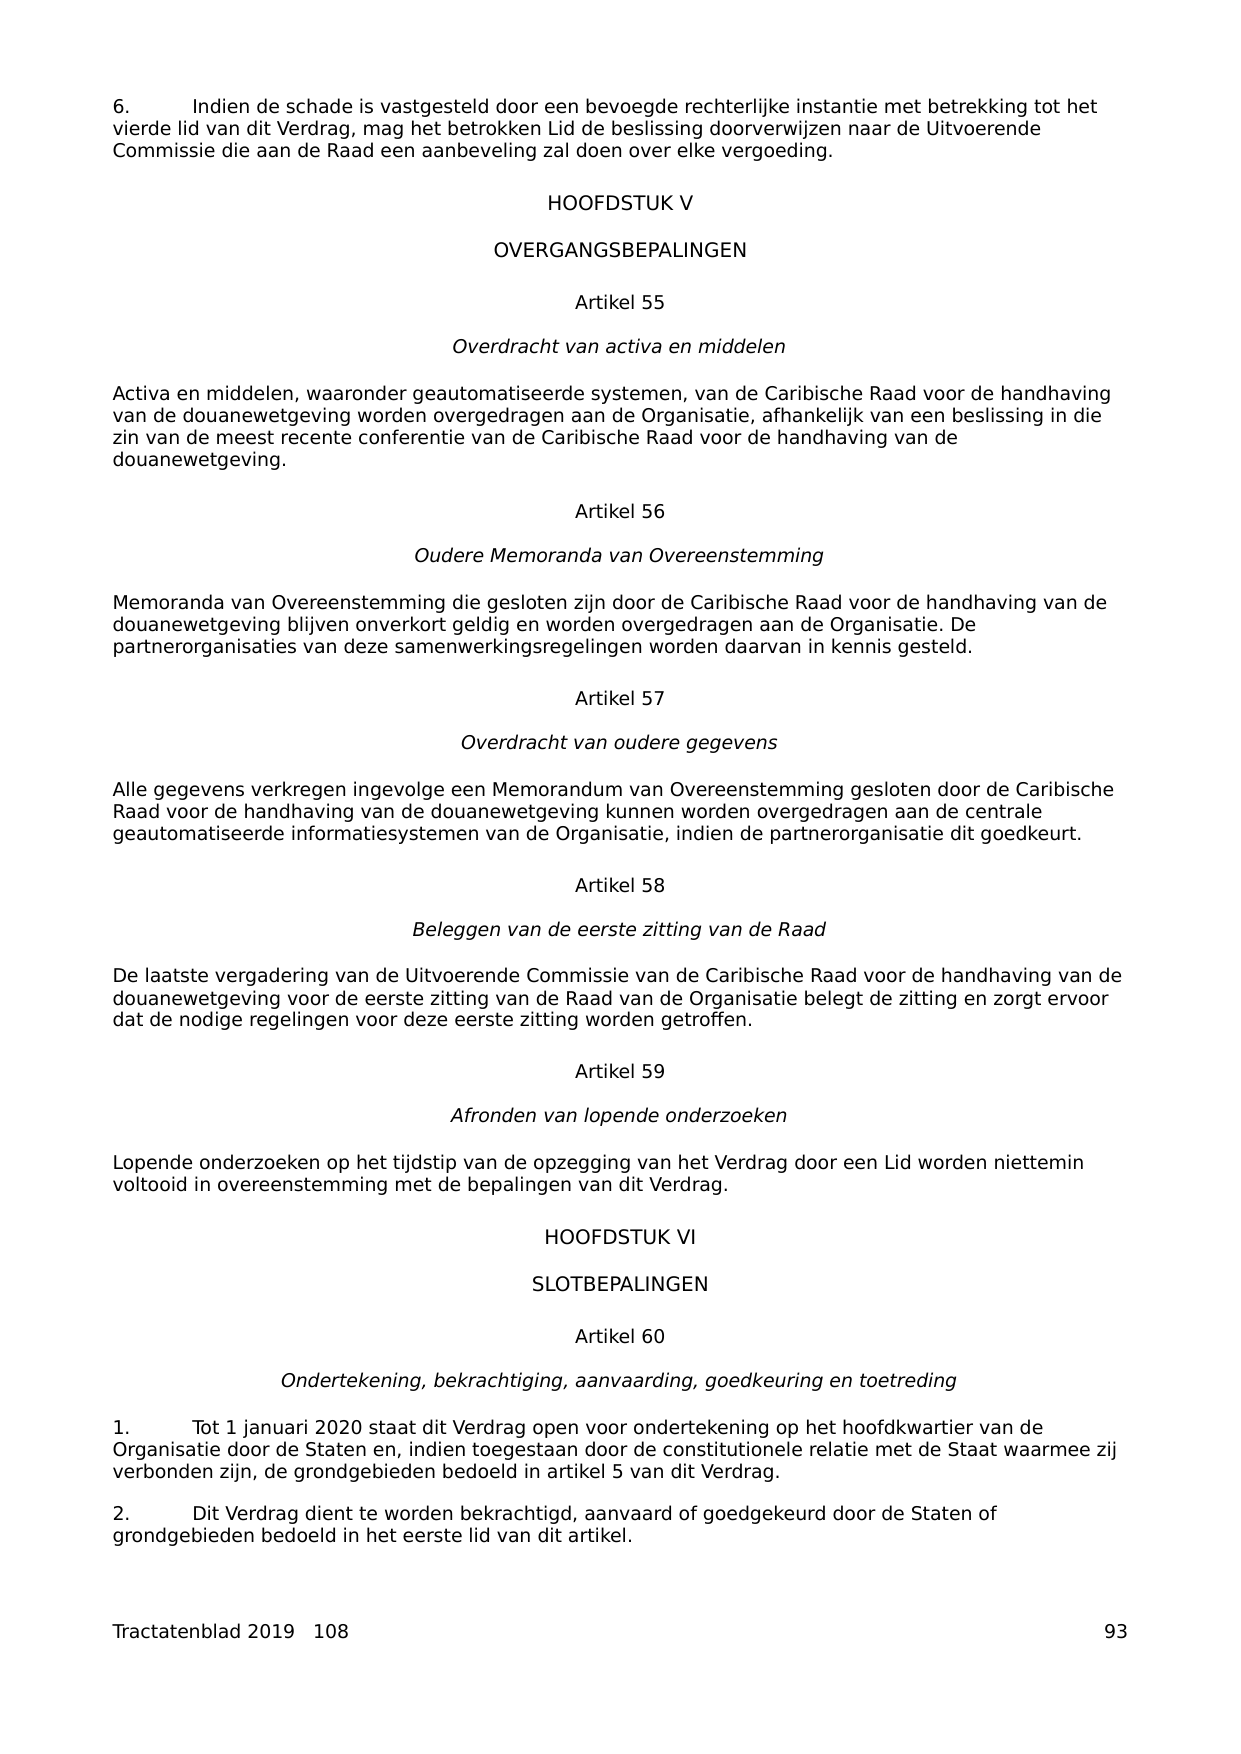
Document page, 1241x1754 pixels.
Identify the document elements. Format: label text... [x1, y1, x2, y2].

text Alle gegevens verkregen ingevolge een Memorandum van Overeenstemming gesloten door de Caribische Raad voor de handhaving van de douanewetgeving kunnen worden overgedragen aan de centrale geautomatiseerde informatiesystemen van de Organisatie, indien de partnerorganisatie dit goedkeurt. [112, 778, 1128, 844]
subtitle Artikel 56 Oudere Memoranda van Overeenstemming [112, 501, 1128, 567]
text 2. Dit Verdrag dient te worden bekrachtigd, aanvaard of goedgekeurd door de Staten of grondgebieden bedoeld in het eerste lid van dit artikel. [112, 1503, 1128, 1547]
text 1. Tot 1 januari 2020 staat dit Verdrag open voor ondertekening op het hoofdkwartier van de Organisatie door de Staten en, indien toegestaan door de constitutionele relatie met de Staat waarmee zij verbonden zijn, de grondgebieden bedoeld in artikel 5 van dit Verdrag. [112, 1417, 1128, 1483]
text Memoranda van Overeenstemming die gesloten zijn door de Caribische Raad voor de handhaving van de douanewetgeving blijven onverkort geldig en worden overgedragen aan de Organisatie. De partnerorganisaties van deze samenwerkingsregelingen worden daarvan in kennis gesteld. [112, 592, 1128, 658]
subtitle Artikel 60 Ondertekening, bekrachtiging, aanvaarding, goedkeuring en toetreding [112, 1326, 1128, 1392]
subtitle HOOFDSTUK VI SLOTBEPALINGEN [112, 1226, 1128, 1296]
text De laatste vergadering van de Uitvoerende Commissie van de Caribische Raad voor de handhaving van de douanewetgeving voor de eerste zitting van de Raad van de Organisatie belegt de zitting en zorgt ervoor dat de nodige regelingen voor deze eerste zitting worden getroffen. [112, 965, 1128, 1031]
text Activa en middelen, waaronder geautomatiseerde systemen, van de Caribische Raad voor de handhaving van de douanewetgeving worden overgedragen aan de Organisatie, afhankelijk van een beslissing in die zin van de meest recente conferentie van de Caribische Raad voor de handhaving van de douanewetgeving. [112, 383, 1128, 471]
text Lopende onderzoeken op het tijdstip van de opzegging van het Verdrag door een Lid worden niettemin voltooid in overeenstemming met de bepalingen van dit Verdrag. [112, 1152, 1128, 1196]
subtitle Artikel 55 Overdracht van activa en middelen [112, 292, 1128, 358]
subtitle Artikel 58 Beleggen van de eerste zitting van de Raad [112, 874, 1128, 940]
text 6. Indien de schade is vastgesteld door een bevoegde rechterlijke instantie met betrekking tot het vierde lid van dit Verdrag, mag het betrokken Lid de beslissing doorverwijzen naar de Uitvoerende Commissie die aan de Raad een aanbeveling zal doen over elke vergoeding. [112, 96, 1128, 162]
subtitle Artikel 57 Overdracht van oudere gegevens [112, 688, 1128, 753]
subtitle HOOFDSTUK V OVERGANGSBEPALINGEN [112, 192, 1128, 262]
subtitle Artikel 59 Afronden van lopende onderzoeken [112, 1061, 1128, 1127]
